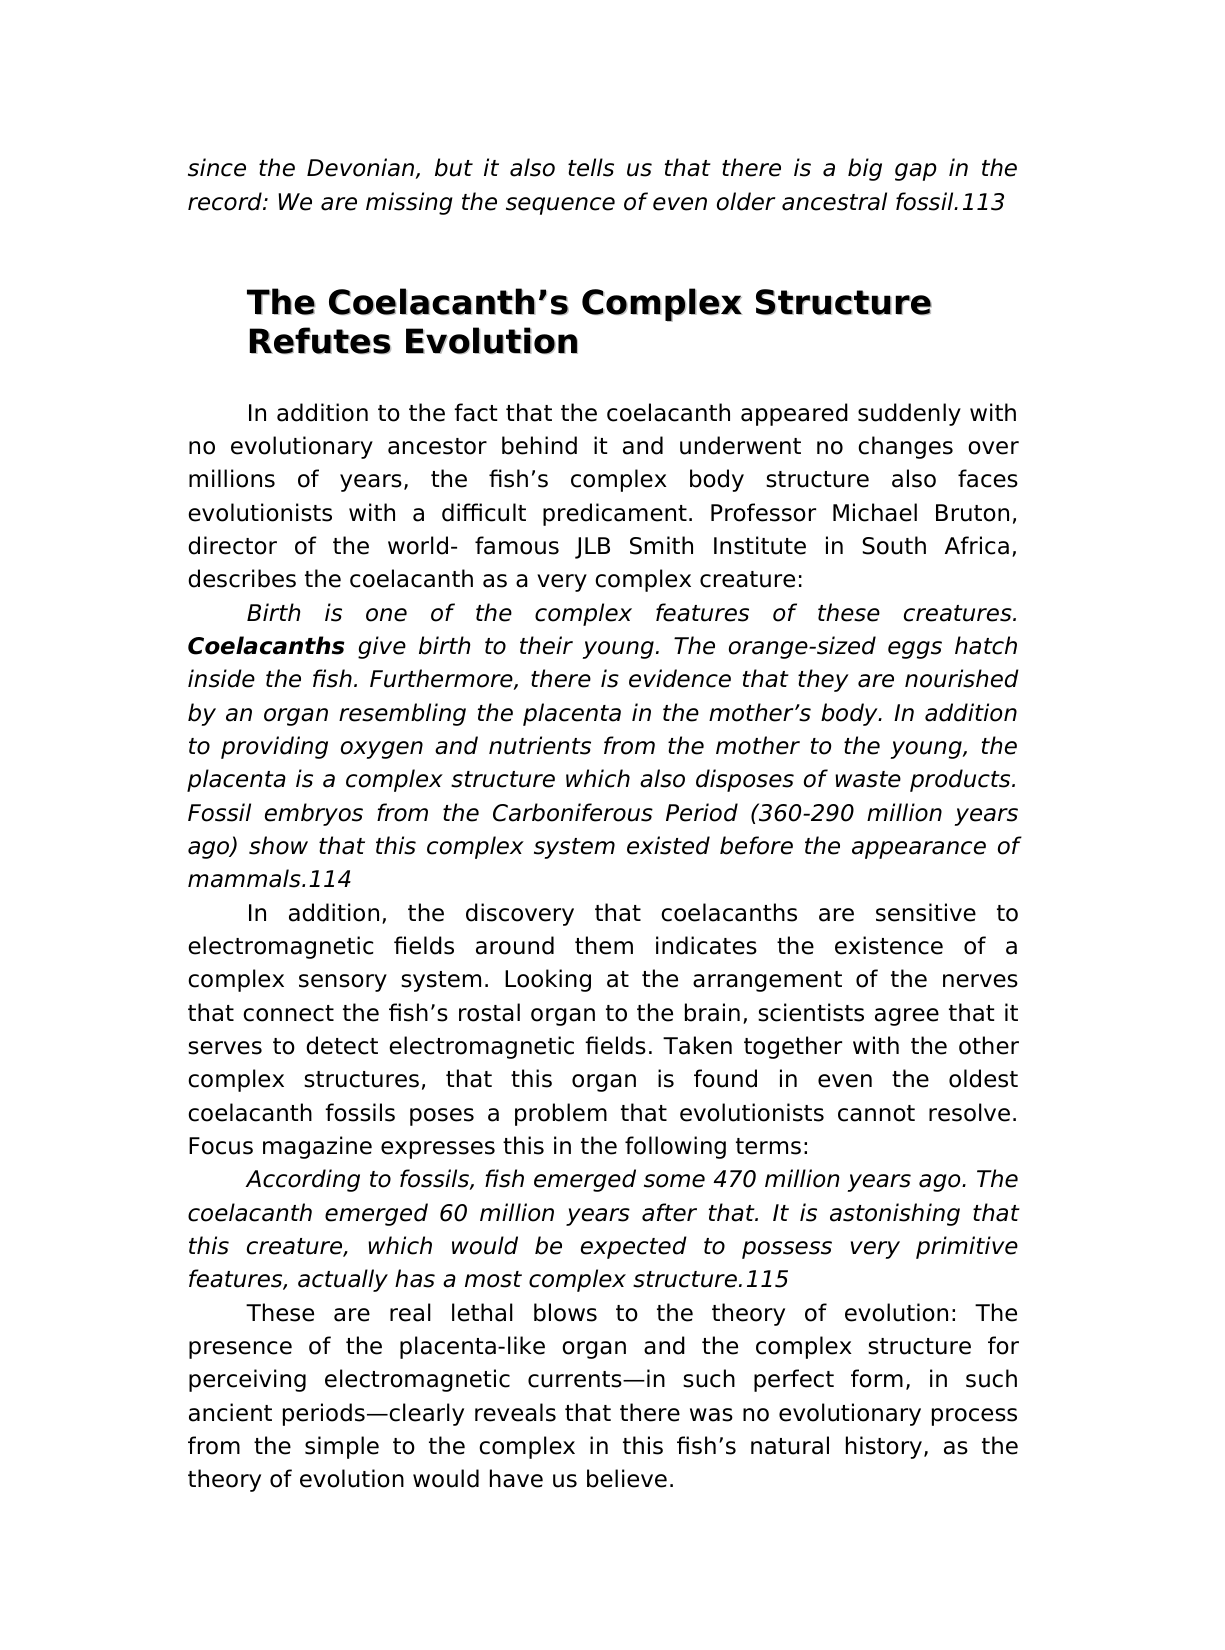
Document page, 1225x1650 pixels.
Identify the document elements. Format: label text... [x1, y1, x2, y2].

text The Coelacanth’s Complex Structure [187, 283, 1020, 322]
text since the Devonian, but it also tells us that there is a big gap in the record: We are missing the sequence of even older ancestral fossil.113 [187, 150, 1020, 217]
text In addition, the discovery that coelacanths are sensitive to electromagnetic fields around them indicates the existence of a complex sensory system. Looking at the arrangement of the nerves that connect the fish’s rostal organ to the brain, scientists agree that it serves to detect electromagnetic fields. Taken together with the other complex structures, that this organ is found in even the oldest coelacanth fossils poses a problem that evolutionists cannot resolve. Focus magazine expresses this in the following terms: [187, 894, 1020, 1161]
text Birth is one of the complex features of these creatures. Coelacanths give birth to their young. The orange-sized eggs hatch inside the fish. Furthermore, there is evidence that they are nourished by an organ resembling the placenta in the mother’s body. In addition to providing oxygen and nutrients from the mother to the young, the placenta is a complex structure which also disposes of waste products. Fossil embryos from the Carboniferous Period (360-290 million years ago) show that this complex system existed before the appearance of mammals.114 [187, 594, 1020, 894]
text Refutes Evolution [187, 322, 1020, 361]
text According to fossils, fish emerged some 470 million years ago. The coelacanth emerged 60 million years after that. It is astonishing that this creature, which would be expected to possess very primitive features, actually has a most complex structure.115 [187, 1161, 1020, 1294]
text These are real lethal blows to the theory of evolution: The presence of the placenta-like organ and the complex structure for perceiving electromagnetic currents—in such perfect form, in such ancient periods—clearly reveals that there was no evolutionary process from the simple to the complex in this fish’s natural history, as the theory of evolution would have us believe. [187, 1294, 1020, 1494]
text In addition to the fact that the coelacanth appeared suddenly with no evolutionary ancestor behind it and underwent no changes over millions of years, the fish’s complex body structure also faces evolutionists with a difficult predicament. Professor Michael Bruton, director of the world- famous JLB Smith Institute in South Africa, describes the coelacanth as a very complex creature: [187, 394, 1020, 594]
